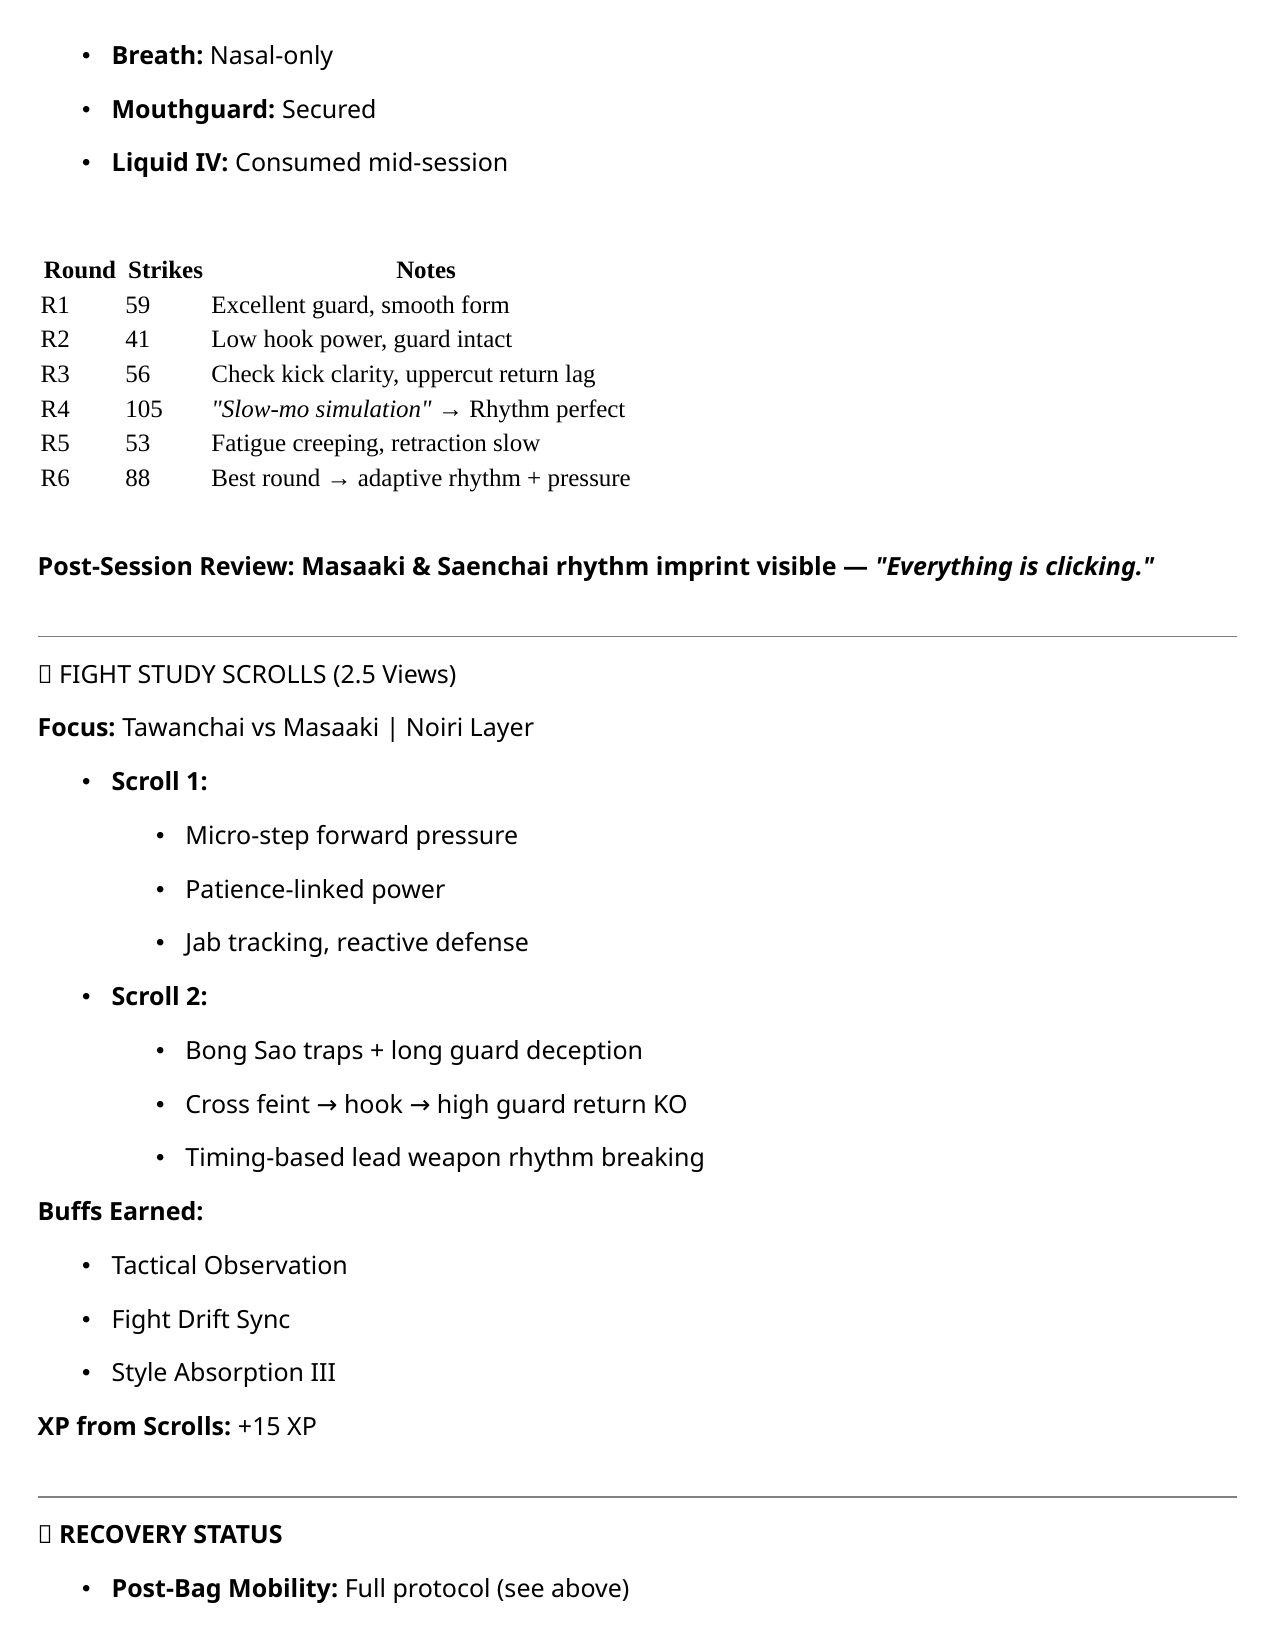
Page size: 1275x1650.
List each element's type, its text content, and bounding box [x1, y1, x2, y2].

table_cell 53 [122, 425, 208, 460]
table_header Notes [208, 253, 643, 287]
table_cell R5 [38, 425, 122, 460]
text Buffs Earned: [37, 1194, 1237, 1228]
table_cell 105 [122, 391, 208, 425]
table_cell R2 [38, 322, 122, 356]
list Fight Drift Sync [82, 1301, 1237, 1335]
table_cell Best round → adaptive rhythm + pressure [208, 460, 643, 494]
table_cell R1 [38, 287, 122, 322]
table_cell R6 [38, 460, 122, 494]
list Post-Bag Mobility: Full protocol (see above) [82, 1570, 1237, 1604]
list Patience-linked power [156, 871, 1237, 905]
table_cell Fatigue creeping, retraction slow [208, 425, 643, 460]
list Cross feint → hook → high guard return KO [156, 1086, 1237, 1120]
text Focus: Tawanchai vs Masaaki | Noiri Layer [37, 710, 1237, 744]
list Mouthguard: Secured [82, 91, 1237, 125]
table_cell "Slow-mo simulation" → Rhythm perfect [208, 391, 643, 425]
subtitle 🥋 FIGHT STUDY SCROLLS (2.5 Views) [37, 656, 1237, 690]
text Post-Session Review: Masaaki & Saenchai rhythm imprint visible — "Everything is clicking." [37, 548, 1237, 582]
list Micro-step forward pressure [156, 817, 1237, 852]
list Liquid IV: Consumed mid-session [82, 145, 1237, 179]
list Bong Sao traps + long guard deception [156, 1032, 1237, 1067]
table_cell 59 [122, 287, 208, 322]
table_cell Excellent guard, smooth form [208, 287, 643, 322]
table_cell 88 [122, 460, 208, 494]
table_cell R4 [38, 391, 122, 425]
list Tactical Observation [82, 1247, 1237, 1282]
table_cell Low hook power, guard intact [208, 322, 643, 356]
subtitle 🧘 RECOVERY STATUS [37, 1517, 1237, 1551]
list Jab tracking, reactive defense [156, 925, 1237, 959]
list Timing-based lead weapon rhythm breaking [156, 1140, 1237, 1174]
text XP from Scrolls: +15 XP [37, 1409, 1237, 1443]
list Style Absorption III [82, 1355, 1237, 1389]
table_cell 56 [122, 356, 208, 391]
table_cell 41 [122, 322, 208, 356]
list Scroll 2: [82, 979, 1237, 1013]
table_cell R3 [38, 356, 122, 391]
table_header Round [38, 253, 122, 287]
list Scroll 1: [82, 764, 1237, 798]
list Breath: Nasal-only [82, 37, 1237, 72]
table_header Strikes [122, 253, 208, 287]
table_cell Check kick clarity, uppercut return lag [208, 356, 643, 391]
